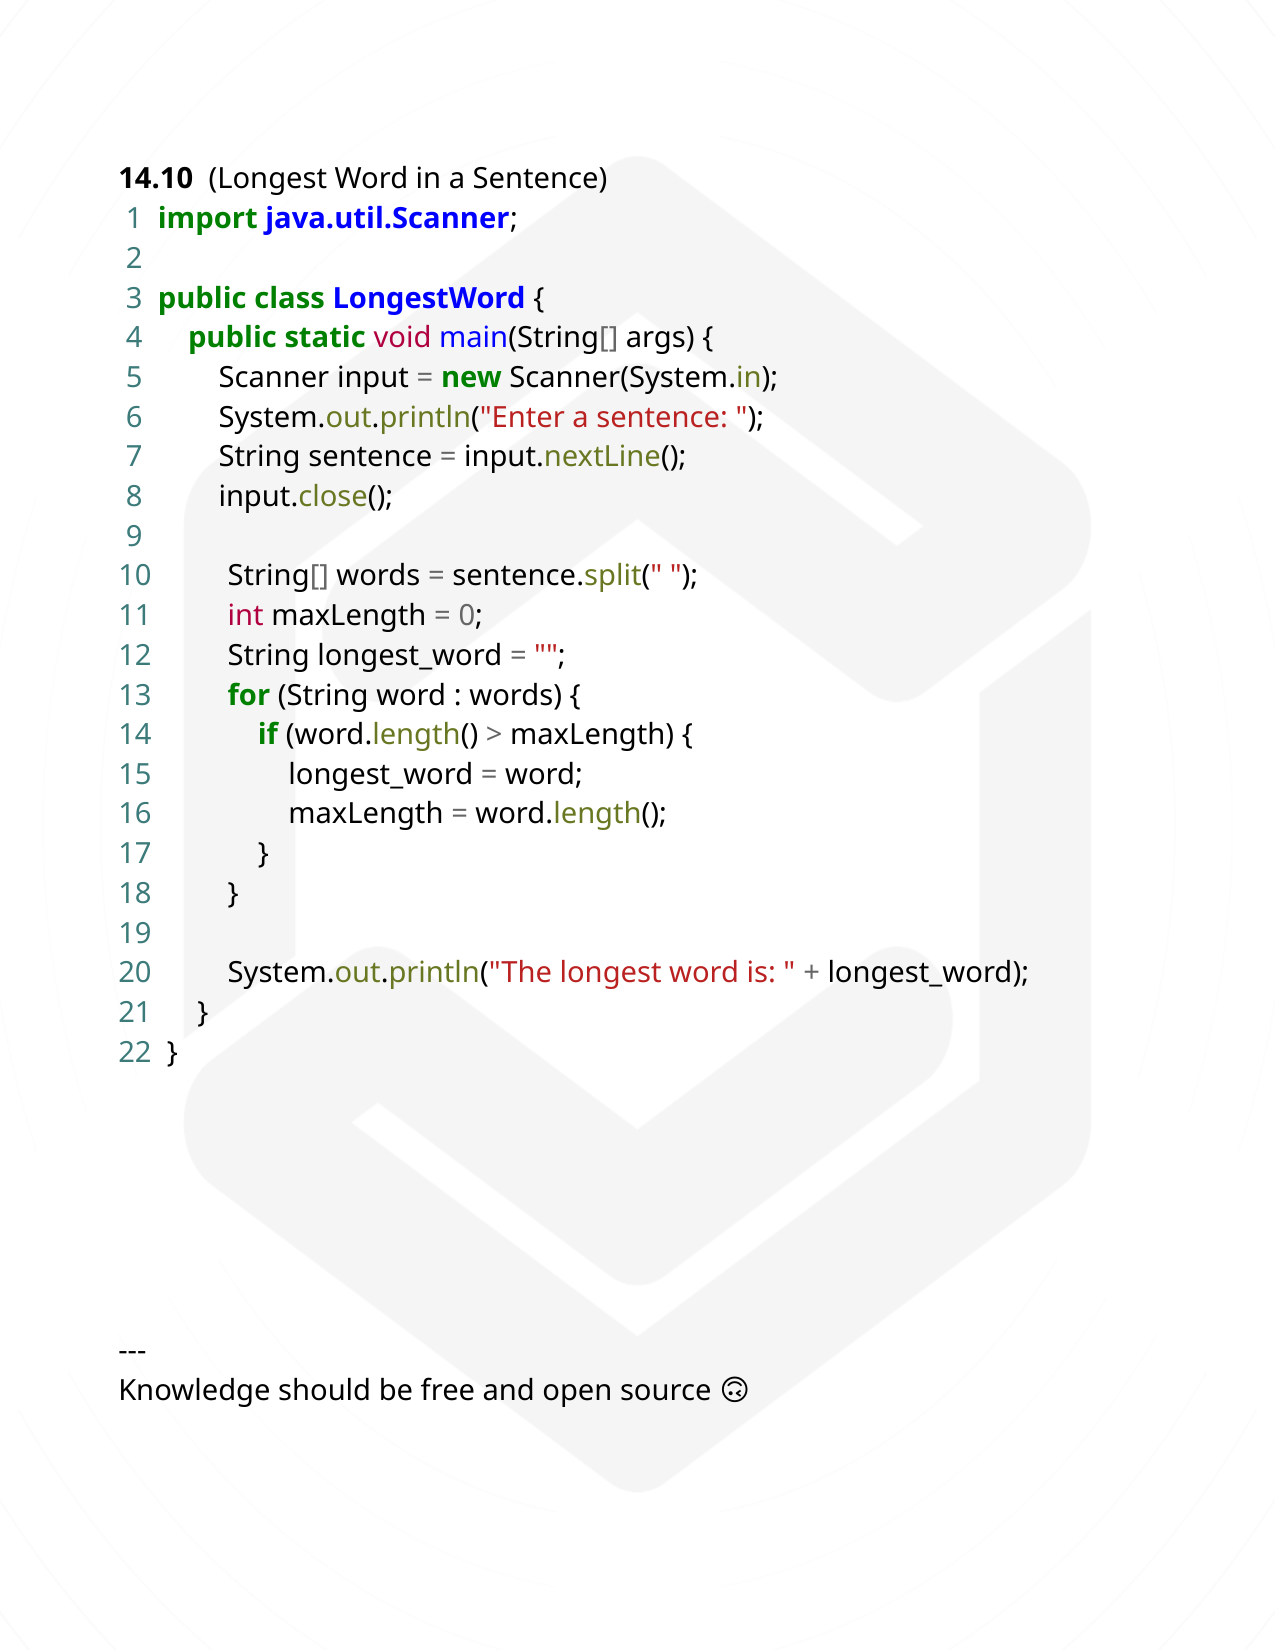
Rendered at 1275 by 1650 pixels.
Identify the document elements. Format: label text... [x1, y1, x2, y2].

text 3 public class LongestWord { [118, 277, 1157, 317]
text 20 System.out.println("The longest word is: " + longest_word); [118, 952, 1157, 991]
text 5 Scanner input = new Scanner(System.in); [118, 356, 1157, 396]
text 18 } [118, 872, 1157, 912]
text 1 import java.util.Scanner; [118, 197, 1157, 237]
text 17 } [118, 832, 1157, 872]
text 16 maxLength = word.length(); [118, 793, 1157, 832]
text 21 } [118, 991, 1157, 1031]
text --- [118, 1329, 1157, 1369]
text 6 System.out.println("Enter a sentence: "); [118, 396, 1157, 436]
text 4 public static void main(String[] args) { [118, 317, 1157, 356]
text 12 String longest_word = ""; [118, 634, 1157, 674]
text 11 int maxLength = 0; [118, 594, 1157, 634]
text 7 String sentence = input.nextLine(); [118, 436, 1157, 475]
text Knowledge should be free and open source 🙃 [118, 1369, 1157, 1409]
text 15 longest_word = word; [118, 753, 1157, 793]
text 8 input.close(); [118, 475, 1157, 515]
text 10 String[] words = sentence.split(" "); [118, 555, 1157, 594]
text 14.10 (Longest Word in a Sentence) [118, 158, 1157, 197]
text 22 } [118, 1031, 1157, 1071]
text 9 [118, 515, 1157, 555]
text 2 [118, 237, 1157, 277]
text 14 if (word.length() > maxLength) { [118, 713, 1157, 753]
text 13 for (String word : words) { [118, 674, 1157, 713]
text 19 [118, 912, 1157, 952]
